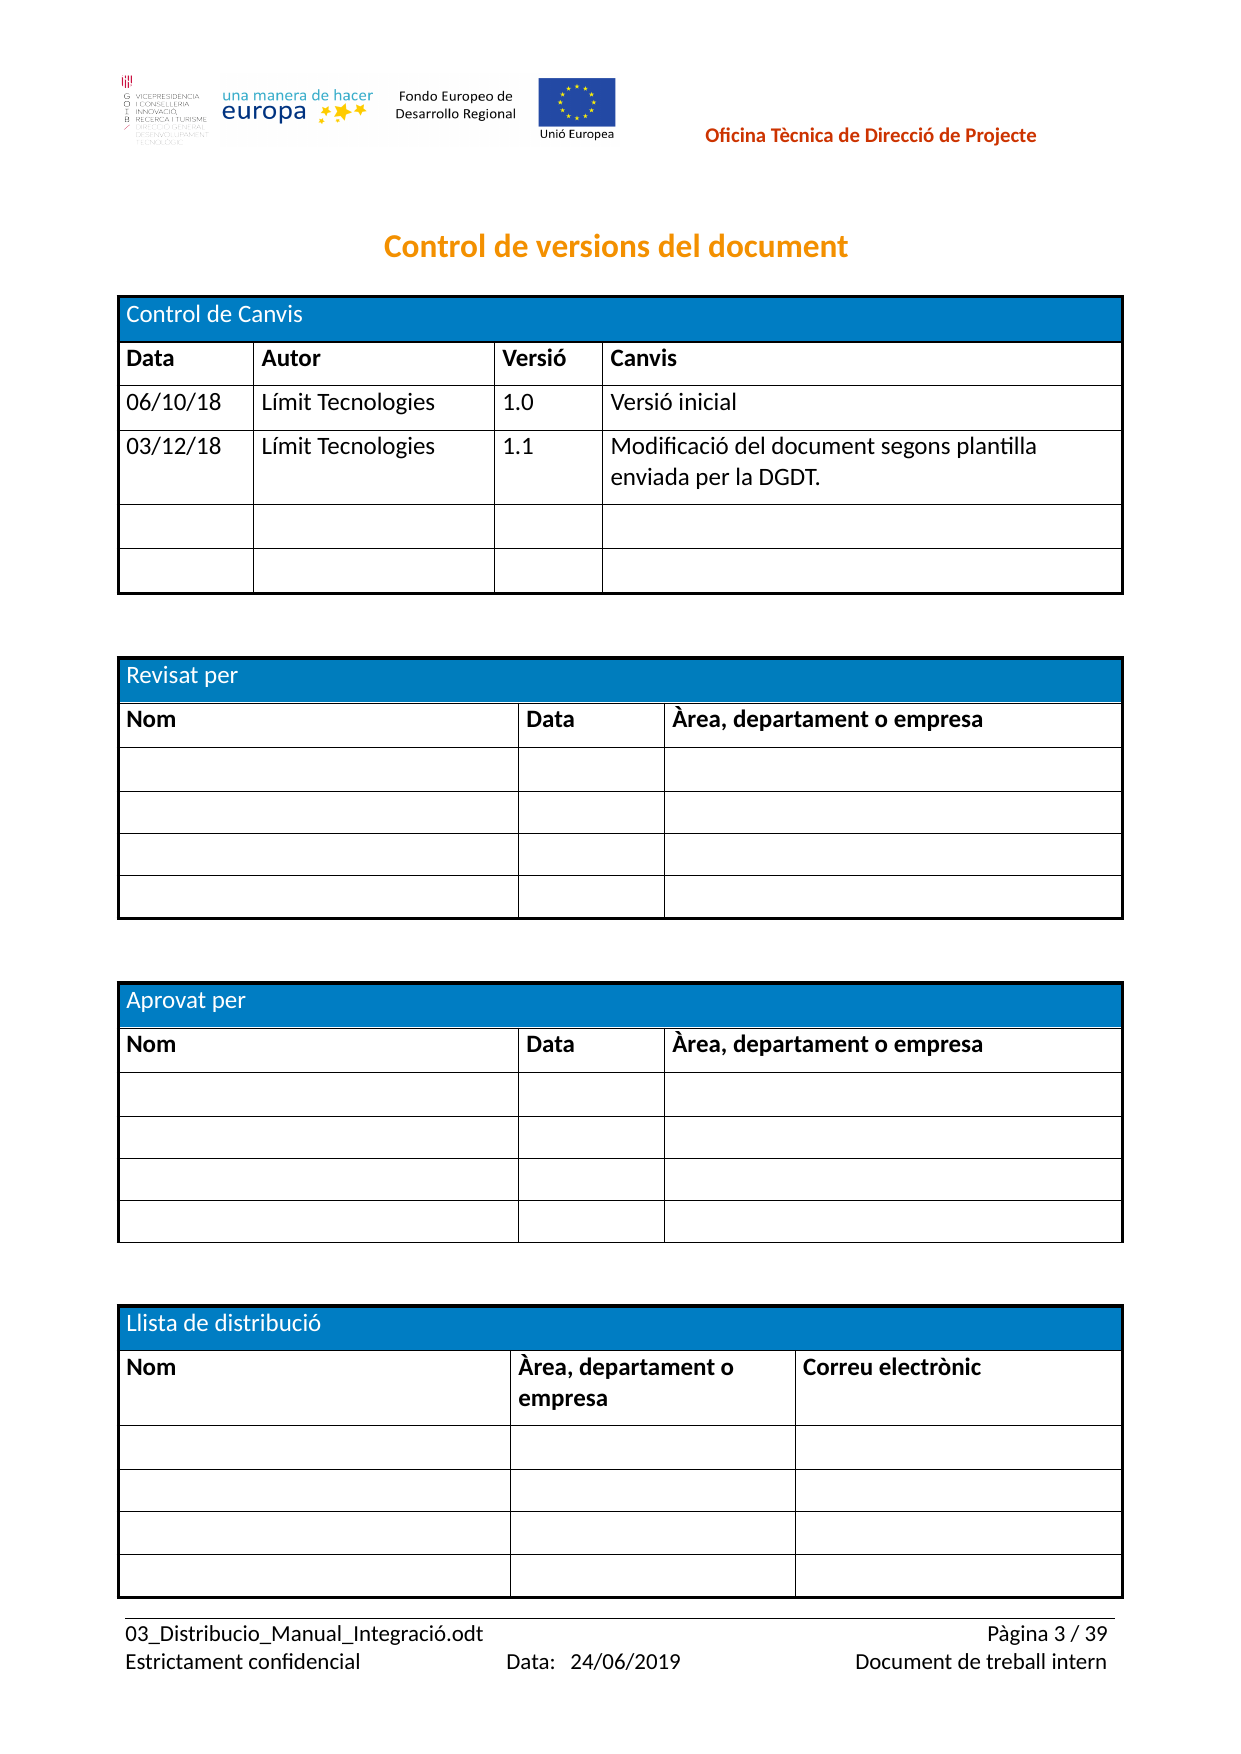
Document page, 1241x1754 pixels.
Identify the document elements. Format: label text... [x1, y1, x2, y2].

table_cell Data [519, 1029, 664, 1072]
table_header Revisat per [120, 660, 1121, 702]
table_cell [796, 1426, 1121, 1469]
table_cell Àrea, departament o empresa [511, 1351, 795, 1425]
table_cell [519, 748, 664, 791]
table_cell Data [519, 704, 664, 747]
table_cell [519, 1117, 664, 1158]
table_cell [603, 549, 1121, 592]
table_cell [120, 1426, 510, 1469]
table_cell Correu electrònic [796, 1351, 1121, 1425]
table_cell Modificació del document segons plantilla enviada per la DGDT. [603, 431, 1121, 504]
table_cell [511, 1512, 795, 1553]
table_cell [120, 834, 518, 875]
table_cell [254, 505, 494, 548]
table_cell Nom [120, 704, 518, 747]
picture [118, 73, 213, 147]
table_cell [519, 1073, 664, 1116]
table_cell [519, 792, 664, 833]
table_cell Data [120, 343, 253, 385]
table_cell [120, 1073, 518, 1116]
table_cell [665, 1073, 1121, 1116]
table_cell [519, 876, 664, 917]
table_header Control de Canvis [120, 298, 1121, 341]
table_cell [511, 1555, 795, 1596]
table_cell [120, 748, 518, 791]
table_cell Canvis [603, 343, 1121, 385]
table_header Aprovat per [120, 985, 1121, 1027]
table_cell [120, 1117, 518, 1158]
table_cell [519, 834, 664, 875]
table_cell [495, 549, 602, 592]
table_cell [120, 1470, 510, 1511]
table_cell [665, 876, 1121, 917]
table_cell Límit Tecnologies [254, 386, 494, 429]
table_cell Nom [120, 1351, 510, 1425]
table_cell [796, 1470, 1121, 1511]
table_cell Límit Tecnologies [254, 431, 494, 504]
table_cell [796, 1555, 1121, 1596]
table_cell [519, 1159, 664, 1200]
table_cell 06/10/18 [120, 386, 253, 429]
table_cell 1.0 [495, 386, 602, 429]
table_cell 1.1 [495, 431, 602, 504]
table_cell Àrea, departament o empresa [665, 704, 1121, 747]
table_cell [120, 792, 518, 833]
table_cell [665, 748, 1121, 791]
table_cell [120, 1512, 510, 1553]
table_cell [665, 1117, 1121, 1158]
table_cell [665, 792, 1121, 833]
table_cell Versió inicial [603, 386, 1121, 429]
table_cell Autor [254, 343, 494, 385]
table_header Llista de distribució [120, 1308, 1121, 1350]
table_cell [120, 549, 253, 592]
subtitle Control de versions del document [118, 225, 1122, 266]
table_cell 03/12/18 [120, 431, 253, 504]
table_cell [254, 549, 494, 592]
table_cell [495, 505, 602, 548]
table_cell [511, 1426, 795, 1469]
table_cell [665, 1201, 1121, 1242]
table_cell [120, 876, 518, 917]
table_cell [120, 1555, 510, 1596]
table_cell Àrea, departament o empresa [665, 1029, 1121, 1072]
table_cell [665, 834, 1121, 875]
table_cell Nom [120, 1029, 518, 1072]
table_cell [120, 505, 253, 548]
table_cell [519, 1201, 664, 1242]
table_cell [665, 1159, 1121, 1200]
table_cell [120, 1159, 518, 1200]
table_cell [796, 1512, 1121, 1553]
picture [219, 73, 621, 147]
table_cell [511, 1470, 795, 1511]
table_cell Versió [495, 343, 602, 385]
table_cell [603, 505, 1121, 548]
table_cell [120, 1201, 518, 1242]
